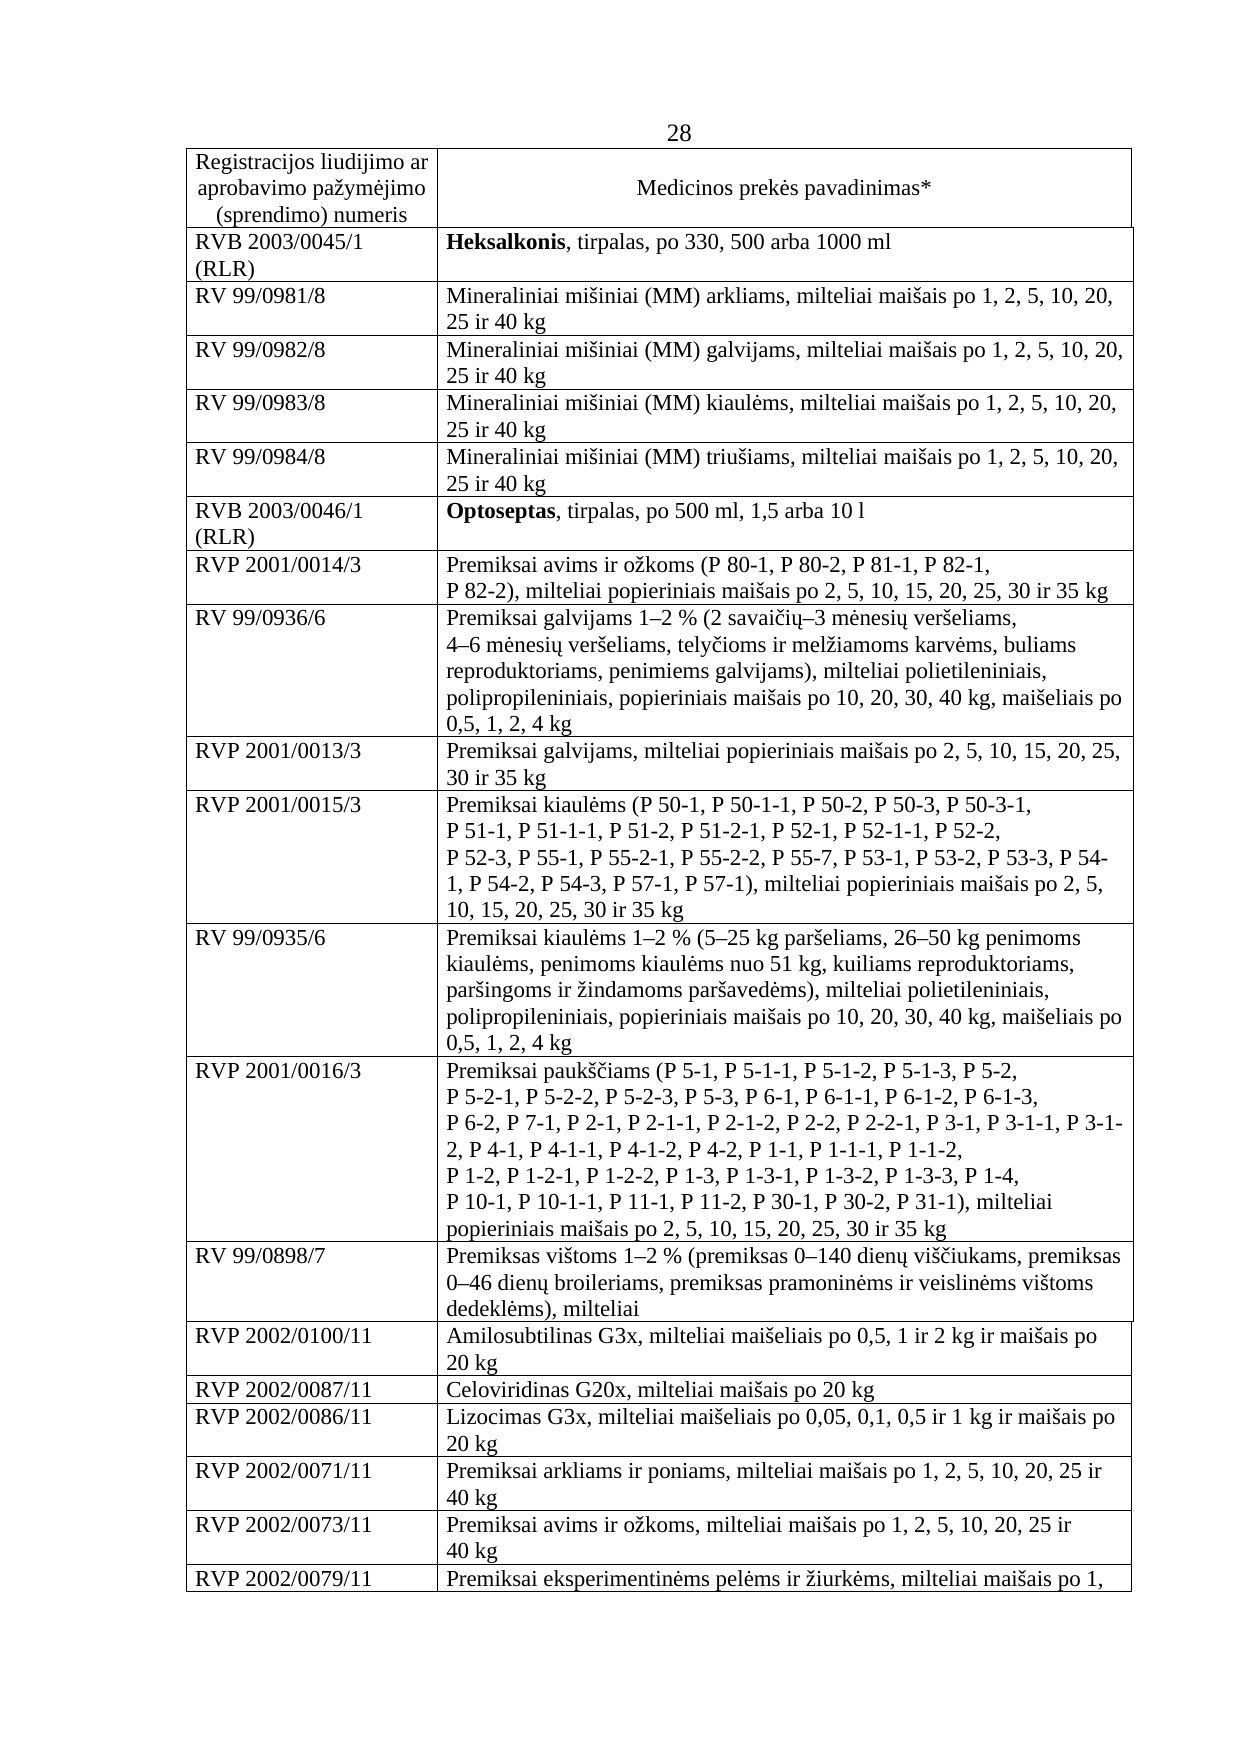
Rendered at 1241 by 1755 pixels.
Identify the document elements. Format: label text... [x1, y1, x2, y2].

table_header Medicinos prekės pavadinimas* [438, 149, 1131, 227]
table_cell RVP 2001/0016/3 [187, 1057, 437, 1241]
table_cell Premiksai kiaulėms (p 50-1, p 50-1-1, p 50-2, p 50-3, p 50-3-1, p 51-1, p 51-1-1, p 51-2, p 51-2-1, p 52-1, p 52-1-1, p 52-2, p 52-3, p 55-1, p 55-2-1, p 55-2-2, p 55-7, p 53-1, p 53-2, p 53-3, p 54-1, p 54-2, p 54-3, p 57-1, p 57-1), milteliai popieriniais maišais po 2, 5, 10, 15, 20, 25, 30 ir 35 kg [438, 791, 1133, 923]
table_cell Premiksai arkliams ir poniams, milteliai maišais po 1, 2, 5, 10, 20, 25 ir 40 kg [438, 1457, 1131, 1510]
table_cell Premiksas vištoms 1–2 % (premiksas 0–140 dienų viščiukams, premiksas 0–46 dienų broileriams, premiksas pramoninėms ir veislinėms vištoms dedeklėms), milteliai [438, 1242, 1133, 1321]
table_cell Mineraliniai mišiniai (MM) triušiams, milteliai maišais po 1, 2, 5, 10, 20, 25 ir 40 kg [438, 443, 1133, 496]
table_cell Premiksai eksperimentinėms pelėms ir žiurkėms, milteliai maišais po 1, [438, 1565, 1131, 1591]
table_cell heksalkonis, tirpalas, po 330, 500 arba 1000 ml [438, 228, 1133, 281]
table_cell RV 99/0935/6 [187, 924, 437, 1056]
table_cell RVP 2001/0013/3 [187, 737, 437, 790]
table_cell Mineraliniai mišiniai (MM) galvijams, milteliai maišais po 1, 2, 5, 10, 20, 25 ir 40 kg [438, 336, 1133, 388]
table_cell RV 99/0898/7 [187, 1242, 437, 1321]
table_cell RVP 2001/0015/3 [187, 791, 437, 923]
table_cell Mineraliniai mišiniai (MM) arkliams, milteliai maišais po 1, 2, 5, 10, 20, 25 ir 40 kg [438, 282, 1133, 335]
table_cell RV 99/0982/8 [187, 336, 437, 388]
table_cell RVP 2002/0087/11 [187, 1376, 437, 1402]
table_cell RV 99/0983/8 [187, 390, 437, 442]
table_header Registracijos liudijimo ar aprobavimo pažymėjimo (sprendimo) numeris [187, 149, 437, 227]
table_cell RVP 2002/0071/11 [187, 1457, 437, 1510]
table_cell Premiksai paukščiams (p 5-1, p 5-1-1, p 5-1-2, p 5-1-3, p 5-2, p 5-2-1, p 5-2-2, p 5-2-3, p 5-3, p 6-1, p 6-1-1, p 6-1-2, p 6-1-3, p 6-2, p 7-1, p 2-1, p 2-1-1, p 2-1-2, p 2-2, p 2-2-1, p 3-1, p 3-1-1, p 3-1-2, p 4-1, p 4-1-1, p 4-1-2, p 4-2, p 1-1, p 1-1-1, p 1-1-2, p 1-2, p 1-2-1, p 1-2-2, p 1-3, p 1-3-1, p 1-3-2, p 1-3-3, p 1-4, p 10-1, p 10-1-1, p 11-1, p 11-2, p 30-1, p 30-2, p 31-1), milteliai popieriniais maišais po 2, 5, 10, 15, 20, 25, 30 ir 35 kg [438, 1057, 1133, 1241]
table_cell RV 99/0981/8 [187, 282, 437, 335]
table_cell Premiksai kiaulėms 1–2 % (5–25 kg paršeliams, 26–50 kg penimoms kiaulėms, penimoms kiaulėms nuo 51 kg, kuiliams reproduktoriams, paršingoms ir žindamoms paršavedėms), milteliai polietileniniais, polipropileniniais, popieriniais maišais po 10, 20, 30, 40 kg, maišeliais po 0,5, 1, 2, 4 kg [438, 924, 1133, 1056]
table_cell RV 99/0936/6 [187, 605, 437, 736]
table_cell Lizocimas G3x, milteliai maišeliais po 0,05, 0,1, 0,5 ir 1 kg ir maišais po 20 kg [438, 1404, 1131, 1456]
table_cell RVP 2002/0073/11 [187, 1511, 437, 1564]
table_cell RV 99/0984/8 [187, 443, 437, 496]
table_cell RVP 2002/0079/11 [187, 1565, 437, 1591]
table_cell Premiksai galvijams, milteliai popieriniais maišais po 2, 5, 10, 15, 20, 25, 30 ir 35 kg [438, 737, 1133, 790]
table_cell Optoseptas, tirpalas, po 500 ml, 1,5 arba 10 l [438, 497, 1133, 550]
table_cell RVP 2001/0014/3 [187, 551, 437, 603]
table_cell RVP 2002/0100/11 [187, 1322, 437, 1375]
table_cell RVP 2002/0086/11 [187, 1404, 437, 1456]
table_cell Amilosubtilinas G3x, milteliai maišeliais po 0,5, 1 ir 2 kg ir maišais po 20 kg [438, 1322, 1131, 1375]
table_cell Premiksai avims ir ožkoms, milteliai maišais po 1, 2, 5, 10, 20, 25 ir 40 kg [438, 1511, 1131, 1564]
table_cell Premiksai avims ir ožkoms (P 80-1, p 80-2, p 81-1, p 82-1, p 82-2), milteliai popieriniais maišais po 2, 5, 10, 15, 20, 25, 30 ir 35 kg [438, 551, 1133, 603]
table_cell Mineraliniai mišiniai (MM) kiaulėms, milteliai maišais po 1, 2, 5, 10, 20, 25 ir 40 kg [438, 390, 1133, 442]
table_cell RVB 2003/0046/1 (RLR) [187, 497, 437, 550]
table_cell RVB 2003/0045/1 (RLR) [187, 228, 437, 281]
table_cell Premiksai galvijams 1–2 % (2 savaičių–3 mėnesių veršeliams, 4–6 mėnesių veršeliams, telyčioms ir melžiamoms karvėms, buliams reproduktoriams, penimiems galvijams), milteliai polietileniniais, polipropileniniais, popieriniais maišais po 10, 20, 30, 40 kg, maišeliais po 0,5, 1, 2, 4 kg [438, 605, 1133, 736]
table_cell Celoviridinas G20x, milteliai maišais po 20 kg [438, 1376, 1131, 1402]
